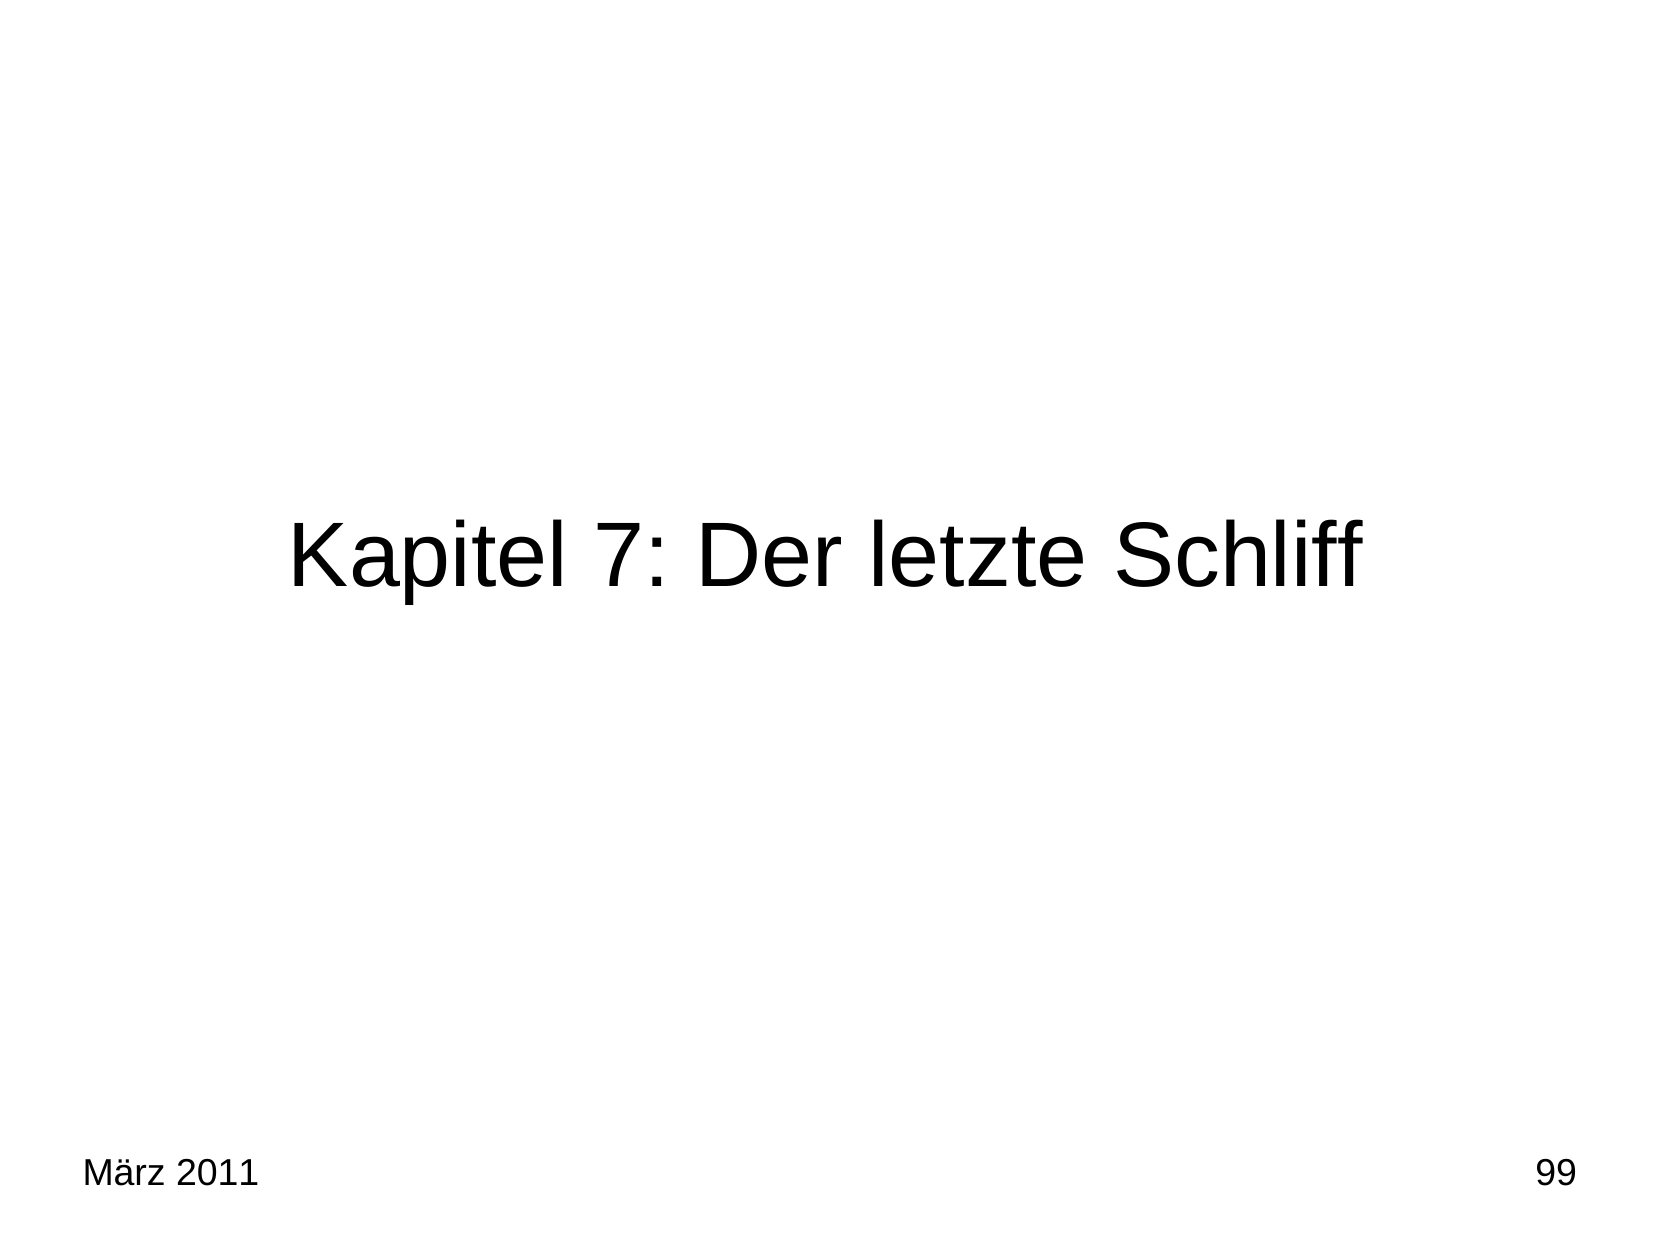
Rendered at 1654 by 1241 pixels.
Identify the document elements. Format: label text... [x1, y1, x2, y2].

title Kapitel 7: Der letzte Schliff [82, 49, 1571, 1064]
